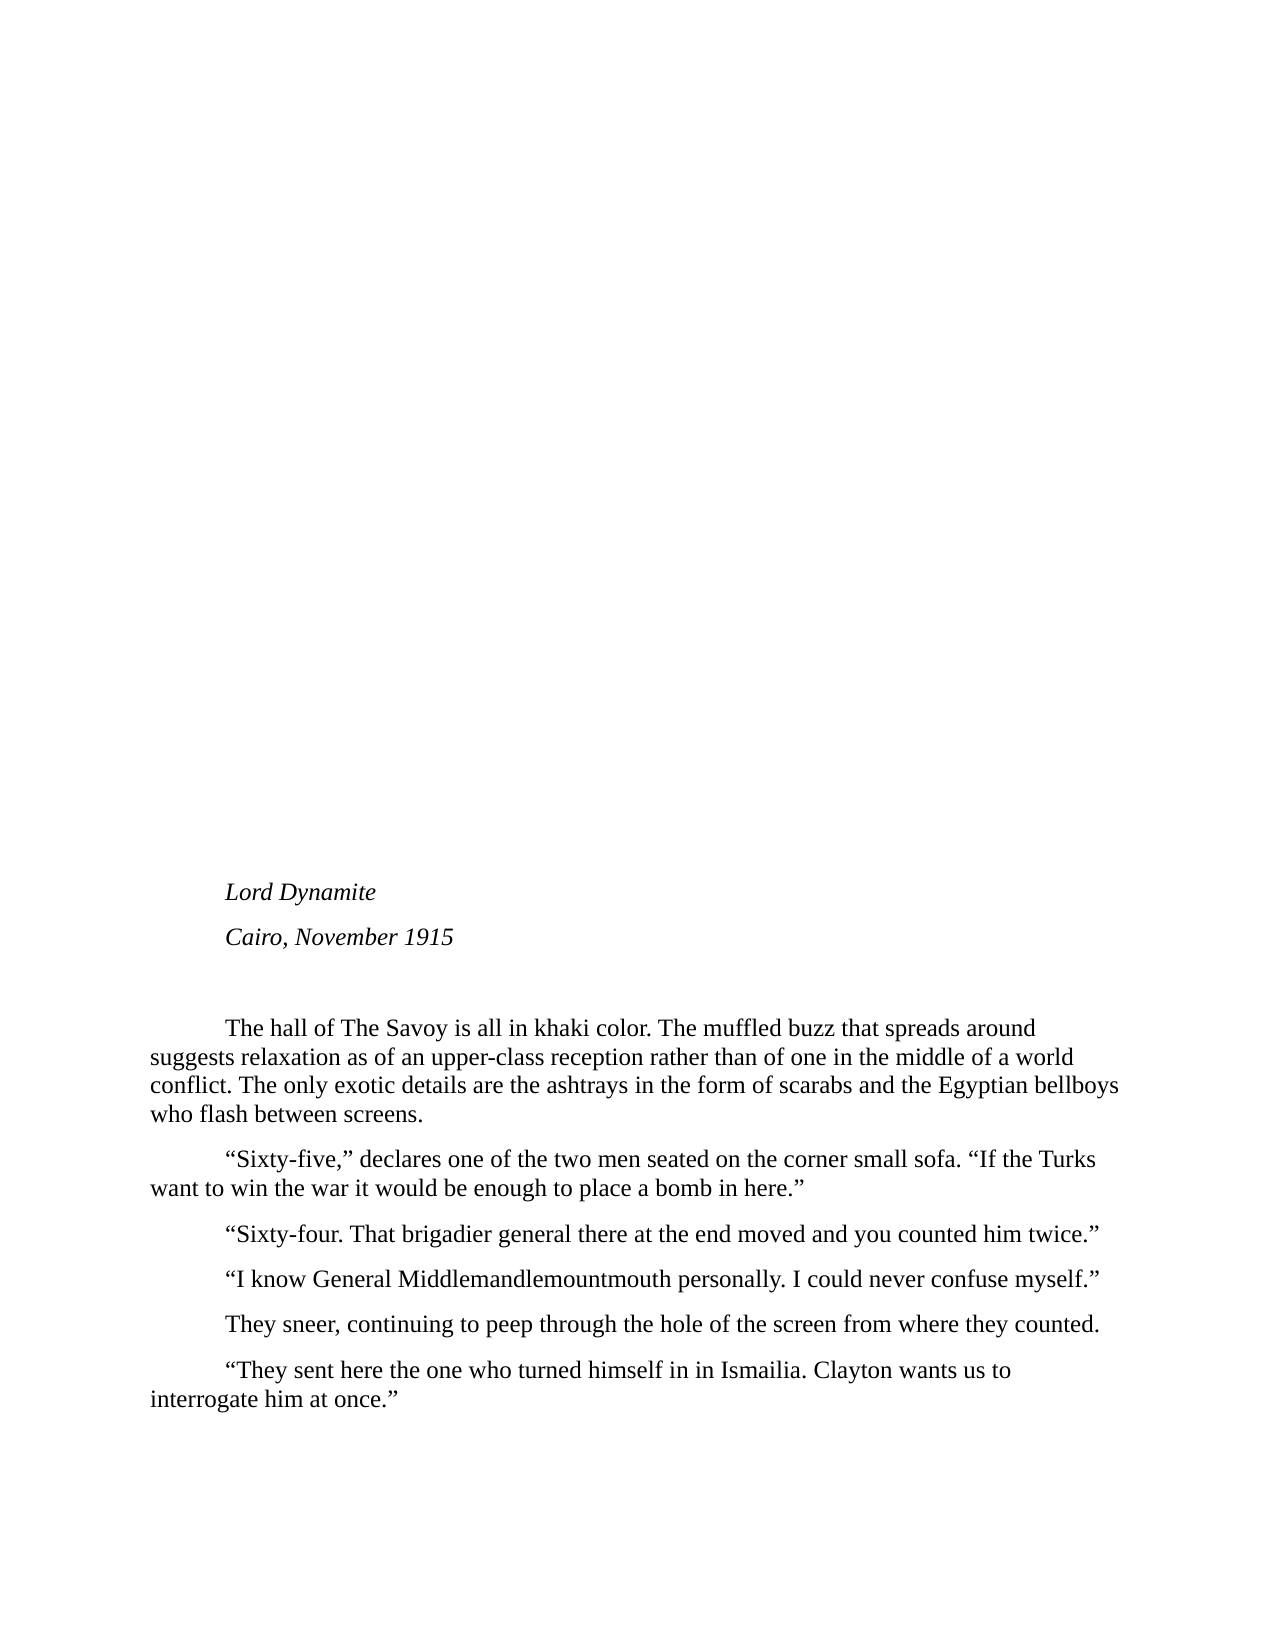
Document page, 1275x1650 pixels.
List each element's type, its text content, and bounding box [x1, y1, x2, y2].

text Lord Dynamite [150, 877, 1125, 905]
text The hall of The Savoy is all in khaki color. The muffled buzz that spreads around suggests relaxation as of an upper-class reception rather than of one in the middle of a world conflict. The only exotic details are the ashtrays in the form of scarabs and the Egyptian bellboys who flash between screens. [150, 1013, 1125, 1128]
text Cairo, November 1915 [150, 922, 1125, 951]
text “Sixty-four. That brigadier general there at the end moved and you counted him twice.” [150, 1219, 1125, 1247]
text They sneer, continuing to peep through the hole of the screen from where they counted. [150, 1309, 1125, 1338]
text “I know General Middlemandlemountmouth personally. I could never confuse myself.” [150, 1264, 1125, 1293]
text “They sent here the one who turned himself in in Ismailia. Clayton wants us to interrogate him at once.” [150, 1355, 1125, 1412]
text “Sixty-five,” declares one of the two men seated on the corner small sofa. “If the Turks want to win the war it would be enough to place a bomb in here.” [150, 1144, 1125, 1202]
